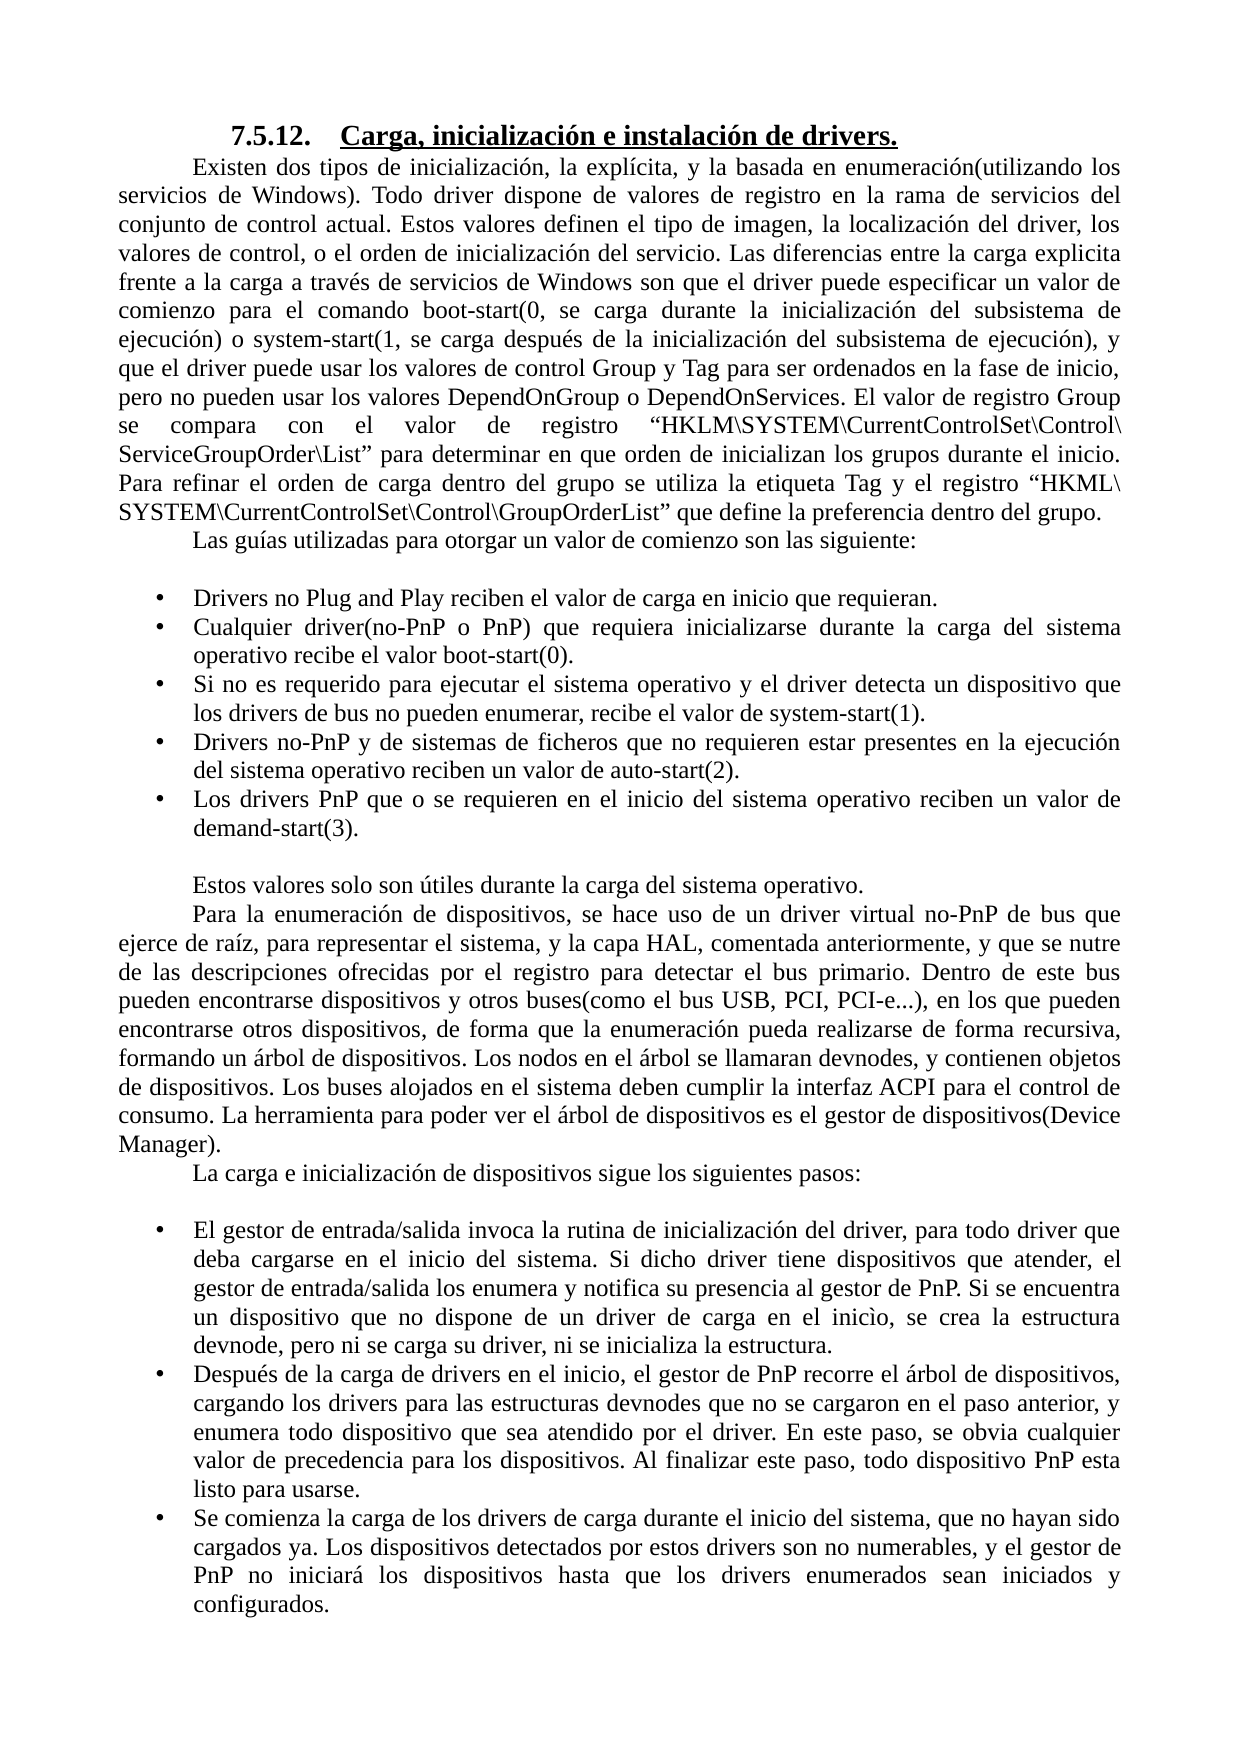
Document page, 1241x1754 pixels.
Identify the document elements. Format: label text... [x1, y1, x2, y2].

list Se comienza la carga de los drivers de carga durante el inicio del sistema, que no hayan sido cargados ya. Los dispositivos detectados por estos drivers son no numerables, y el gestor de PnP no iniciará los dispositivos hasta que los drivers enumerados sean iniciados y configurados. [156, 1503, 1122, 1618]
list Después de la carga de drivers en el inicio, el gestor de PnP recorre el árbol de dispositivos, cargando los drivers para las estructuras devnodes que no se cargaron en el paso anterior, y enumera todo dispositivo que sea atendido por el driver. En este paso, se obvia cualquier valor de precedencia para los dispositivos. Al finalizar este paso, todo dispositivo PnP esta listo para usarse. [156, 1359, 1122, 1503]
list Los drivers PnP que o se requieren en el inicio del sistema operativo reciben un valor de demand-start(3). [156, 784, 1122, 842]
text Las guías utilizadas para otorgar un valor de comienzo son las siguiente: [118, 525, 1122, 554]
text La carga e inicialización de dispositivos sigue los siguientes pasos: [118, 1158, 1122, 1187]
list Cualquier driver(no-PnP o PnP) que requiera inicializarse durante la carga del sistema operativo recibe el valor boot-start(0). [156, 612, 1122, 669]
list El gestor de entrada/salida invoca la rutina de inicialización del driver, para todo driver que deba cargarse en el inicio del sistema. Si dicho driver tiene dispositivos que atender, el gestor de entrada/salida los enumera y notifica su presencia al gestor de PnP. Si se encuentra un dispositivo que no dispone de un driver de carga en el inicìo, se crea la estructura devnode, pero ni se carga su driver, ni se inicializa la estructura. [156, 1215, 1122, 1359]
list Drivers no-PnP y de sistemas de ficheros que no requieren estar presentes en la ejecución del sistema operativo reciben un valor de auto-start(2). [156, 727, 1122, 784]
list Carga, inicialización e instalación de drivers. [231, 118, 1122, 152]
text Para la enumeración de dispositivos, se hace uso de un driver virtual no-PnP de bus que ejerce de raíz, para representar el sistema, y la capa HAL, comentada anteriormente, y que se nutre de las descripciones ofrecidas por el registro para detectar el bus primario. Dentro de este bus pueden encontrarse dispositivos y otros buses(como el bus USB, PCI, PCI-e...), en los que pueden encontrarse otros dispositivos, de forma que la enumeración pueda realizarse de forma recursiva, formando un árbol de dispositivos. Los nodos en el árbol se llamaran devnodes, y contienen objetos de dispositivos. Los buses alojados en el sistema deben cumplir la interfaz ACPI para el control de consumo. La herramienta para poder ver el árbol de dispositivos es el gestor de dispositivos(Device Manager). [118, 899, 1122, 1158]
text Existen dos tipos de inicialización, la explícita, y la basada en enumeración(utilizando los servicios de Windows). Todo driver dispone de valores de registro en la rama de servicios del conjunto de control actual. Estos valores definen el tipo de imagen, la localización del driver, los valores de control, o el orden de inicialización del servicio. Las diferencias entre la carga explicita frente a la carga a través de servicios de Windows son que el driver puede especificar un valor de comienzo para el comando boot-start(0, se carga durante la inicialización del subsistema de ejecución) o system-start(1, se carga después de la inicialización del subsistema de ejecución), y que el driver puede usar los valores de control Group y Tag para ser ordenados en la fase de inicio, pero no pueden usar los valores DependOnGroup o DependOnServices. El valor de registro Group se compara con el valor de registro “HKLM\SYSTEM\CurrentControlSet\Control\ServiceGroupOrder\List” para determinar en que orden de inicializan los grupos durante el inicio. Para refinar el orden de carga dentro del grupo se utiliza la etiqueta Tag y el registro “HKML\SYSTEM\CurrentControlSet\Control\GroupOrderList” que define la preferencia dentro del grupo. [118, 152, 1122, 525]
list Drivers no Plug and Play reciben el valor de carga en inicio que requieran. [156, 583, 1122, 612]
list Si no es requerido para ejecutar el sistema operativo y el driver detecta un dispositivo que los drivers de bus no pueden enumerar, recibe el valor de system-start(1). [156, 669, 1122, 727]
text Estos valores solo son útiles durante la carga del sistema operativo. [118, 870, 1122, 899]
